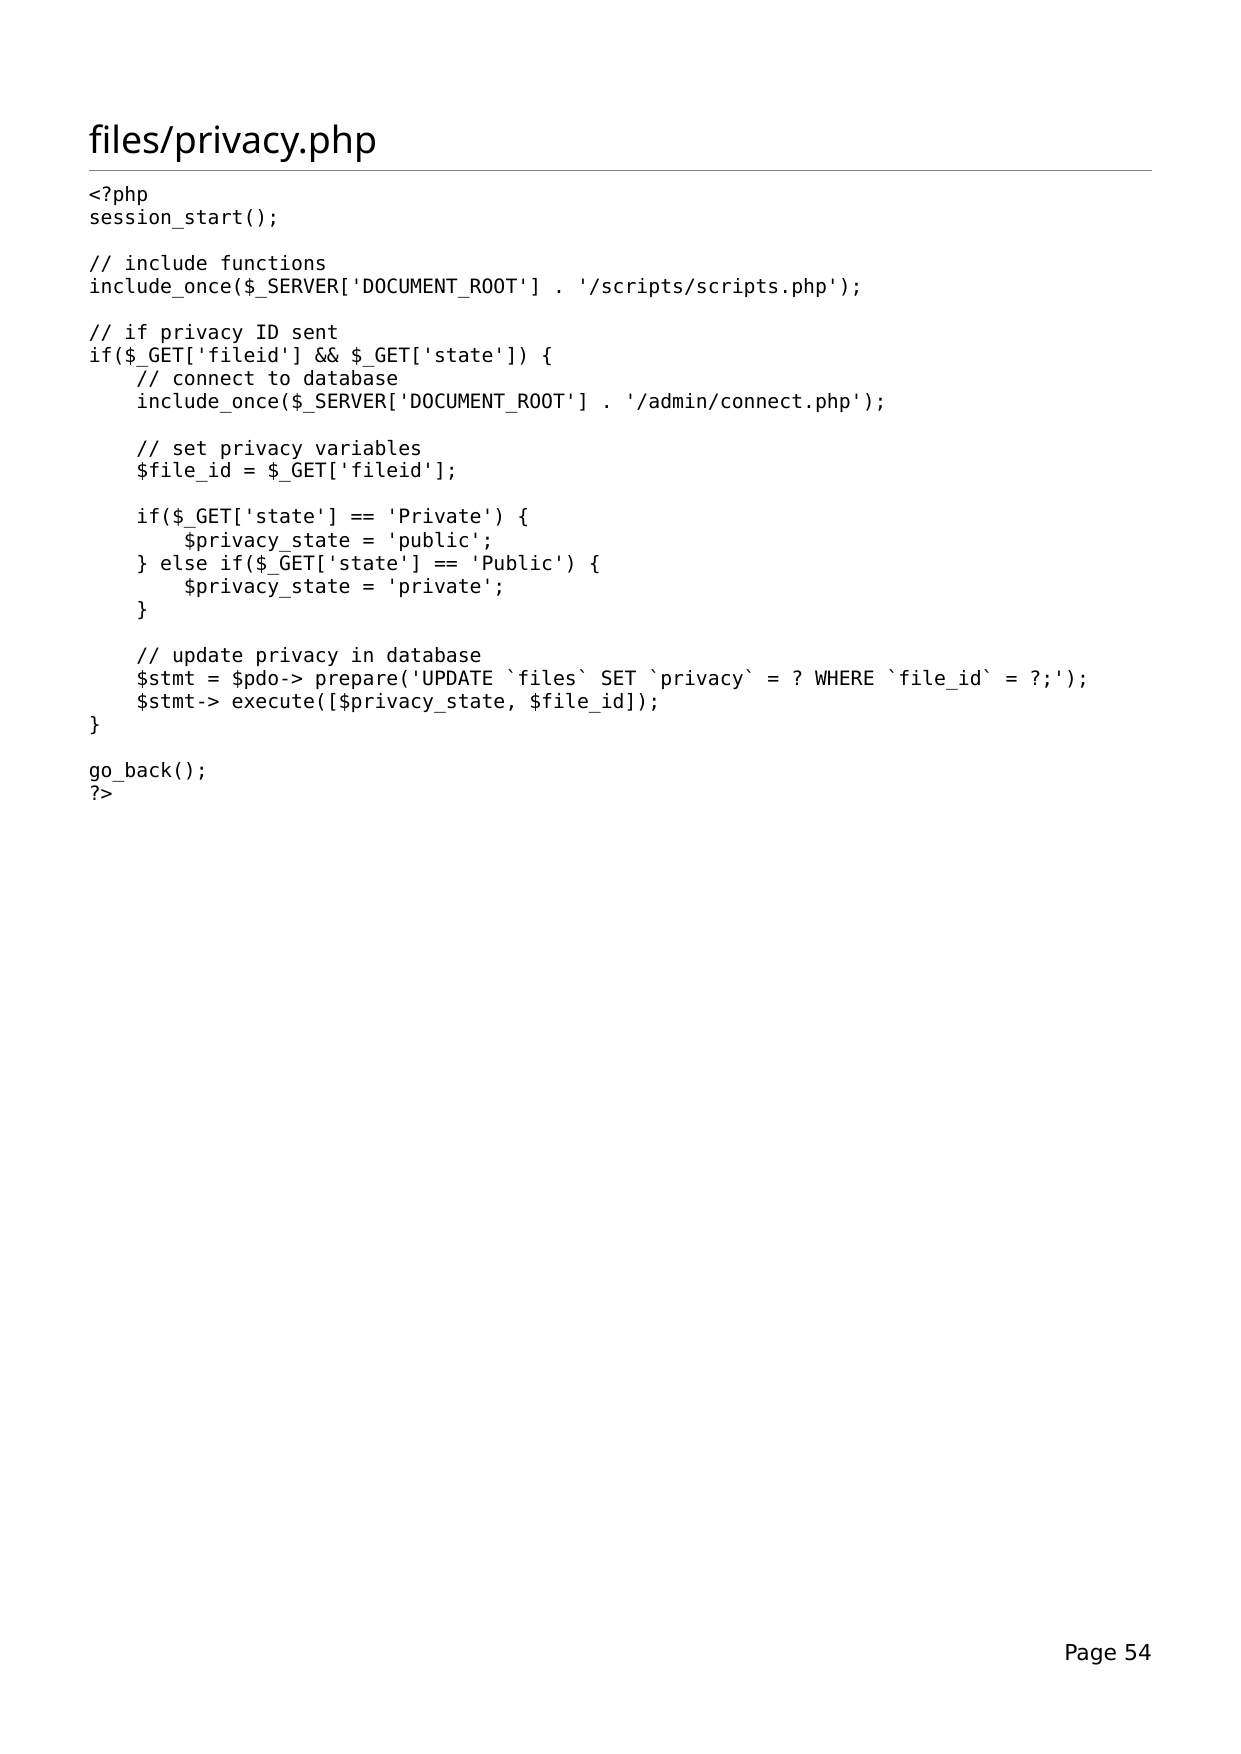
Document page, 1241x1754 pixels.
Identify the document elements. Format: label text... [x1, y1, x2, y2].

text go_back(); [88, 759, 1152, 782]
text // if privacy ID sent [88, 321, 1152, 344]
text } [88, 598, 1152, 621]
text // connect to database [88, 367, 1152, 391]
text session_start(); [88, 206, 1152, 229]
text // set privacy variables [88, 437, 1152, 459]
text include_once($_SERVER['DOCUMENT_ROOT'] . '/scripts/scripts.php'); [88, 275, 1152, 298]
text $file_id = $_GET['fileid']; [88, 459, 1152, 483]
text $stmt-> execute([$privacy_state, $file_id]); [88, 690, 1152, 713]
text // update privacy in database [88, 644, 1152, 667]
text if($_GET['fileid'] && $_GET['state']) { [88, 344, 1152, 367]
text include_once($_SERVER['DOCUMENT_ROOT'] . '/admin/connect.php'); [88, 391, 1152, 413]
text <?php [88, 183, 1152, 206]
text $privacy_state = 'private'; [88, 575, 1152, 598]
text $stmt = $pdo-> prepare('UPDATE `files` SET `privacy` = ? WHERE `file_id` = ?;'); [88, 667, 1152, 690]
text // include functions [88, 252, 1152, 275]
text ?> [88, 782, 1152, 805]
text } else if($_GET['state'] == 'Public') { [88, 552, 1152, 575]
subtitle files/privacy.php [88, 113, 1152, 171]
text $privacy_state = 'public'; [88, 529, 1152, 552]
text if($_GET['state'] == 'Private') { [88, 506, 1152, 529]
text } [88, 713, 1152, 736]
